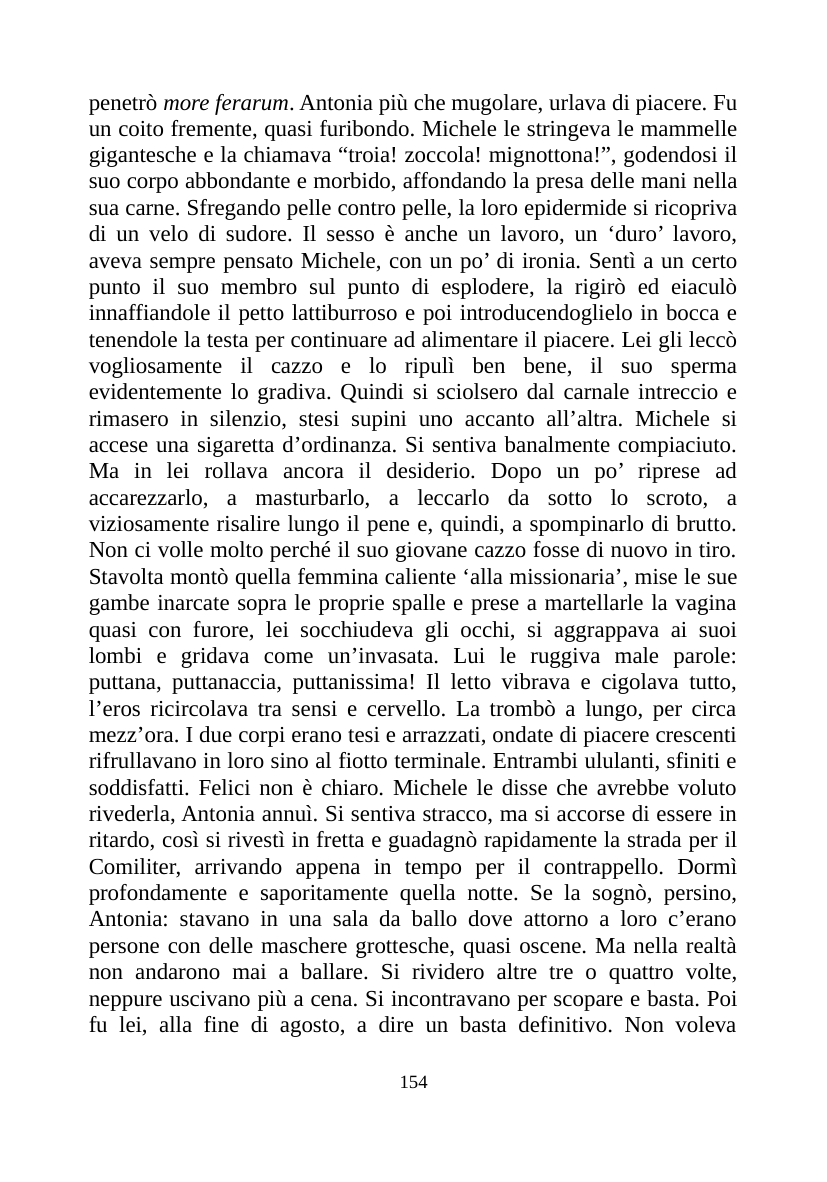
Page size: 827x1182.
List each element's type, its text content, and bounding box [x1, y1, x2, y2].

text penetrò more ferarum. Antonia più che mugolare, urlava di piacere. Fu un coito fremente, quasi furibondo. Michele le stringeva le mammelle gigantesche e la chiamava “troia! zoccola! mignottona!”, godendosi il suo corpo abbondante e morbido, affondando la presa delle mani nella sua carne. Sfregando pelle contro pelle, la loro epidermide si ricopriva di un velo di sudore. Il sesso è anche un lavoro, un ‘duro’ lavoro, aveva sempre pensato Michele, con un po’ di ironia. Sentì a un certo punto il suo membro sul punto di esplodere, la rigirò ed eiaculò innaffiandole il petto lattiburroso e poi introducendoglielo in bocca e tenendole la testa per continuare ad alimentare il piacere. Lei gli leccò vogliosamente il cazzo e lo ripulì ben bene, il suo sperma evidentemente lo gradiva. Quindi si sciolsero dal carnale intreccio e rimasero in silenzio, stesi supini uno accanto all’altra. Michele si accese una sigaretta d’ordinanza. Si sentiva banalmente compiaciuto. Ma in lei rollava ancora il desiderio. Dopo un po’ riprese ad accarezzarlo, a masturbarlo, a leccarlo da sotto lo scroto, a viziosamente risalire lungo il pene e, quindi, a spompinarlo di brutto. Non ci volle molto perché il suo giovane cazzo fosse di nuovo in tiro. Stavolta montò quella femmina caliente ‘alla missionaria’, mise le sue gambe inarcate sopra le proprie spalle e prese a martellarle la vagina quasi con furore, lei socchiudeva gli occhi, si aggrappava ai suoi lombi e gridava come un’invasata. Lui le ruggiva male parole: puttana, puttanaccia, puttanissima! Il letto vibrava e cigolava tutto, l’eros ricircolava tra sensi e cervello. La trombò a lungo, per circa mezz’ora. I due corpi erano tesi e arrazzati, ondate di piacere crescenti rifrullavano in loro sino al fiotto terminale. Entrambi ululanti, sfiniti e soddisfatti. Felici non è chiaro. Michele le disse che avrebbe voluto rivederla, Antonia annuì. Si sentiva stracco, ma si accorse di essere in ritardo, così si rivestì in fretta e guadagnò rapidamente la strada per il Comiliter, arrivando appena in tempo per il contrappello. Dormì profondamente e saporitamente quella notte. Se la sognò, persino, Antonia: stavano in una sala da ballo dove attorno a loro c’erano persone con delle maschere grottesche, quasi oscene. Ma nella realtà non andarono mai a ballare. Si rividero altre tre o quattro volte, neppure uscivano più a cena. Si incontravano per scopare e basta. Poi fu lei, alla fine di agosto, a dire un basta definitivo. Non voleva [88, 88, 738, 1037]
